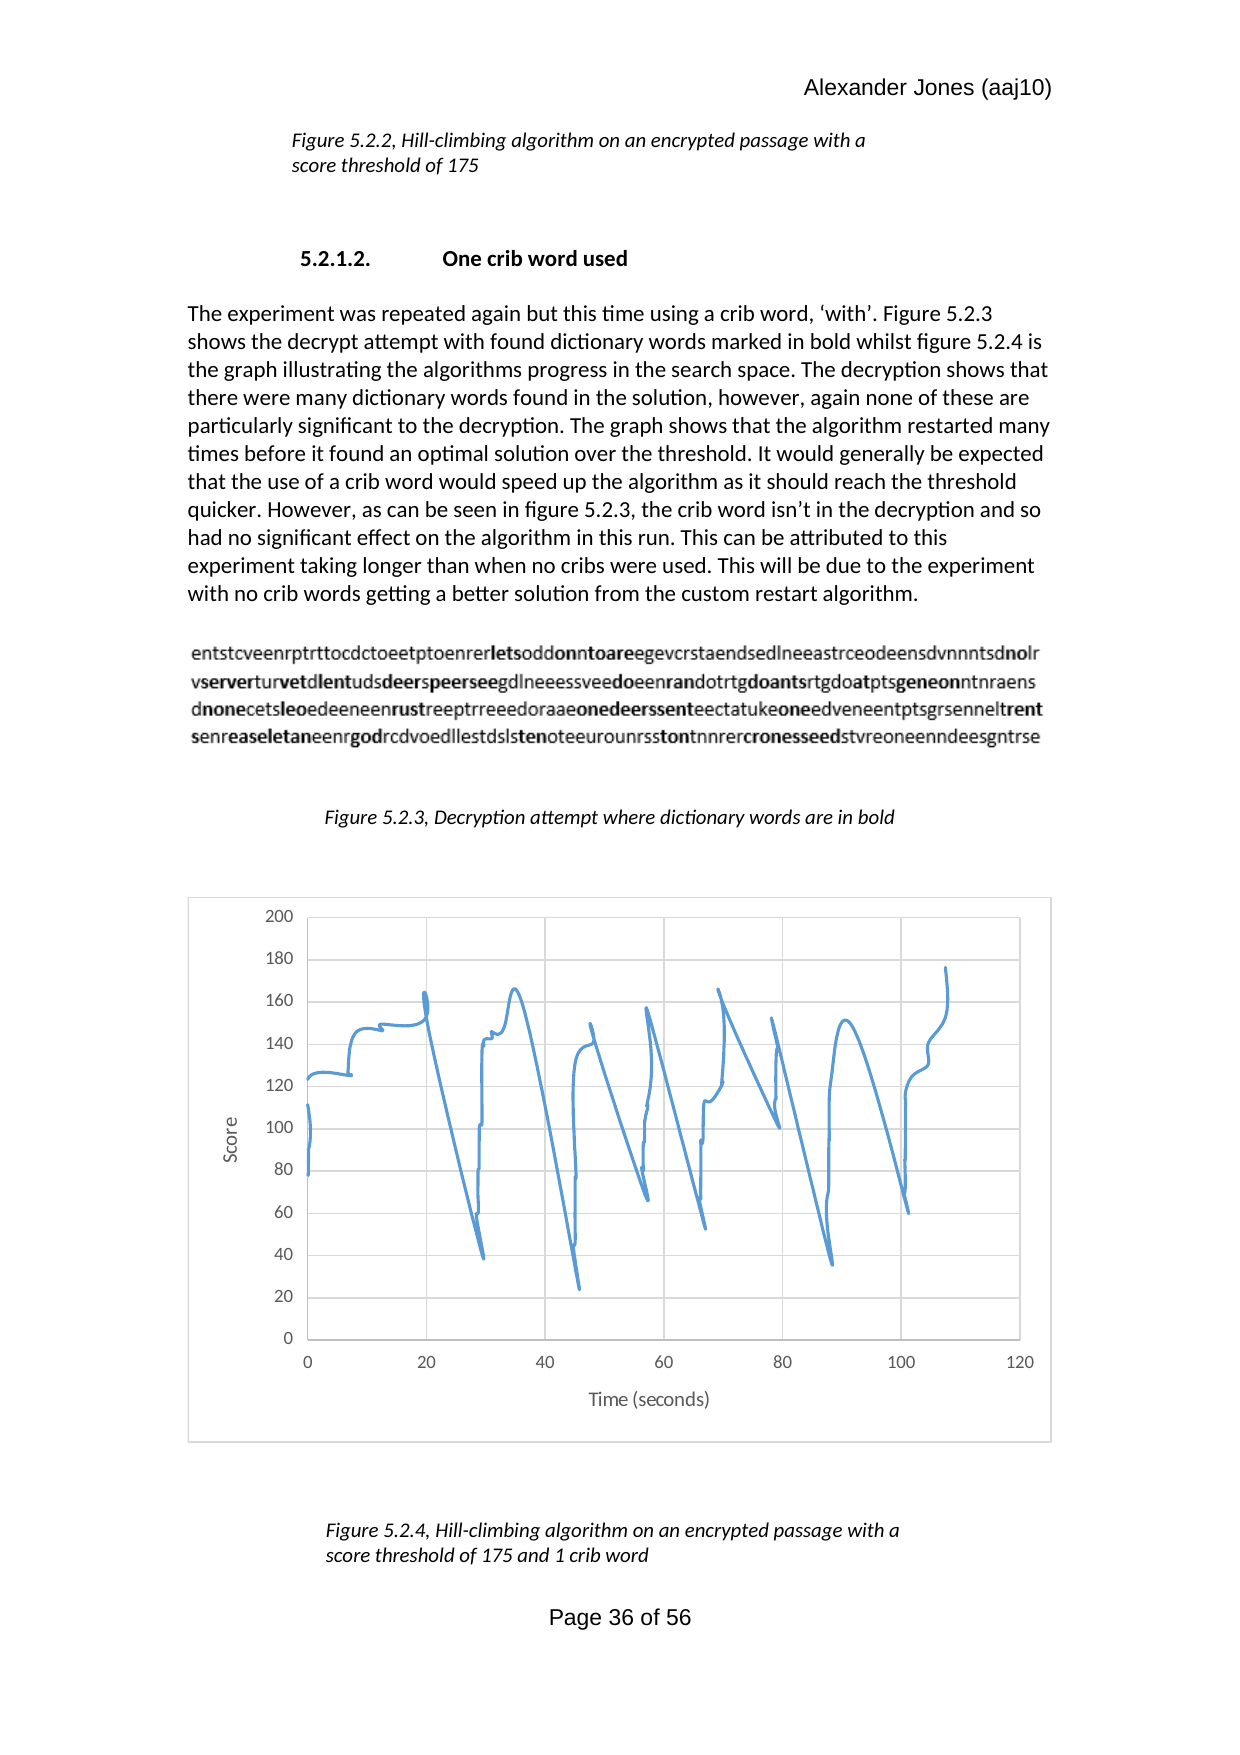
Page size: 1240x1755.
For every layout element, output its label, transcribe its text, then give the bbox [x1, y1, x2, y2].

text Figure 5.2.3, Decryption attempt where dictionary words are in bold [324, 804, 913, 830]
text The experiment was repeated again but this time using a crib word, ‘with’. Figure 5.2.3 shows the decrypt attempt with found dictionary words marked in bold whilst figure 5.2.4 is the graph illustrating the algorithms progress in the search space. The decryption shows that there were many dictionary words found in the solution, however, again none of these are particularly significant to the decryption. The graph shows that the algorithm restarted many times before it found an optimal solution over the threshold. It would generally be expected that the use of a crib word would speed up the algorithm as it should reach the threshold quicker. However, as can be seen in figure 5.2.3, the crib word isn’t in the decryption and so had no significant effect on the algorithm in this run. This can be attributed to this experiment taking longer than when no cribs were used. This will be due to the experiment with no crib words getting a better solution from the custom restart algorithm. [187, 299, 1052, 607]
text Figure 5.2.2, Hill-climbing algorithm on an encrypted passage with a score threshold of 175 [292, 127, 880, 178]
subtitle One crib word used [300, 244, 1052, 272]
text Figure 5.2.4, Hill-climbing algorithm on an encrypted passage with a score threshold of 175 and 1 crib word [326, 1517, 914, 1568]
